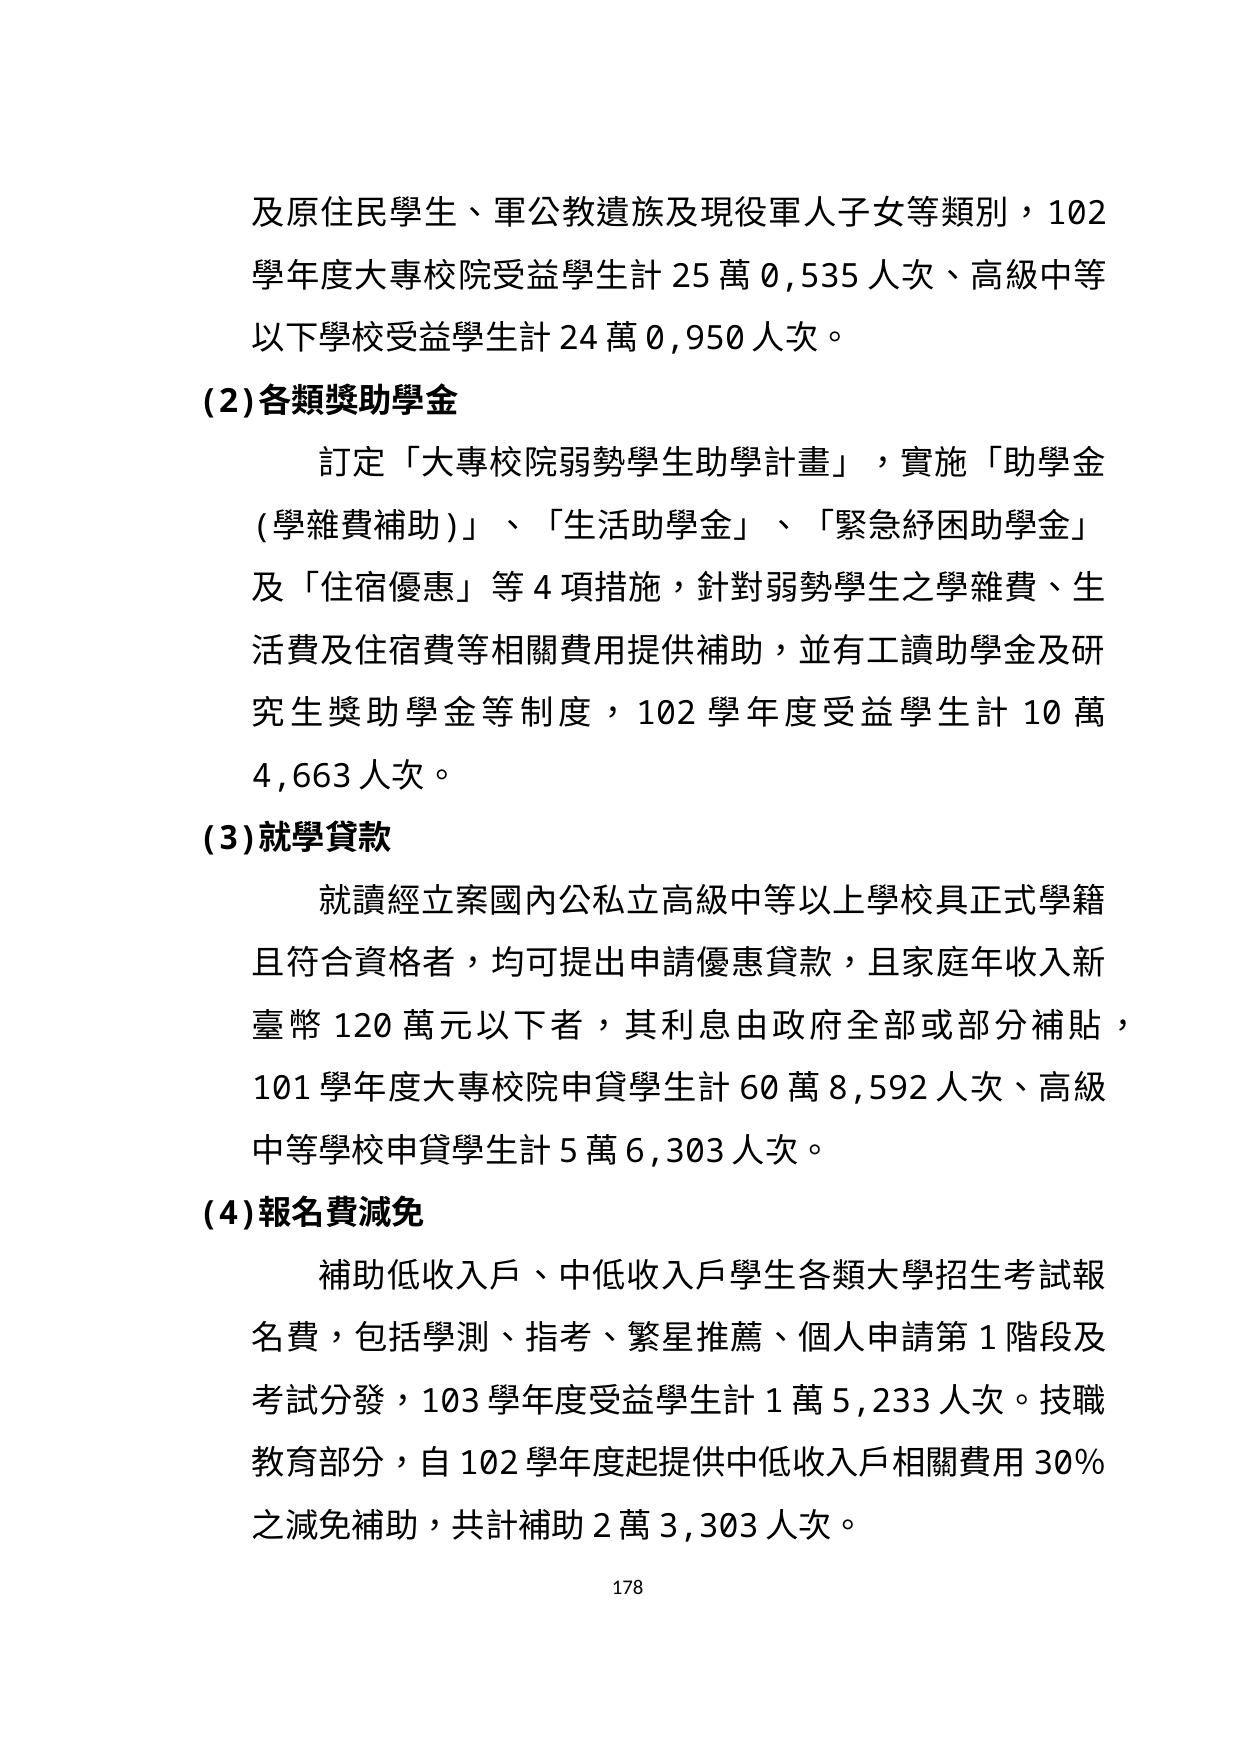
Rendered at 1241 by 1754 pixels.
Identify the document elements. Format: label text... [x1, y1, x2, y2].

text 補助低收入戶、中低收入戶學生各類大學招生考試報名費，包括學測、指考、繁星推薦、個人申請第1階段及考試分發，103學年度受益學生計1萬5,233人次。技職教育部分，自102學年度起提供中低收入戶相關費用30％之減免補助，共計補助2萬3,303人次。 [252, 1237, 1107, 1550]
text (2)各類獎助學金 [148, 362, 1107, 425]
text 就讀經立案國內公私立高級中等以上學校具正式學籍且符合資格者，均可提出申請優惠貸款，且家庭年收入新臺幣120萬元以下者，其利息由政府全部或部分補貼，101學年度大專校院申貸學生計60萬8,592人次、高級中等學校申貸學生計5萬6,303人次。 [252, 862, 1107, 1175]
text 訂定「大專校院弱勢學生助學計畫」，實施「助學金(學雜費補助)」、「生活助學金」、「緊急紓困助學金」及「住宿優惠」等4項措施，針對弱勢學生之學雜費、生活費及住宿費等相關費用提供補助，並有工讀助學金及研究生獎助學金等制度，102學年度受益學生計10萬4,663人次。 [252, 425, 1107, 800]
text (3)就學貸款 [148, 800, 1107, 862]
text (4)報名費減免 [148, 1175, 1107, 1237]
text 及原住民學生、軍公教遺族及現役軍人子女等類別，102學年度大專校院受益學生計25萬0,535人次、高級中等以下學校受益學生計24萬0,950人次。 [252, 175, 1107, 362]
